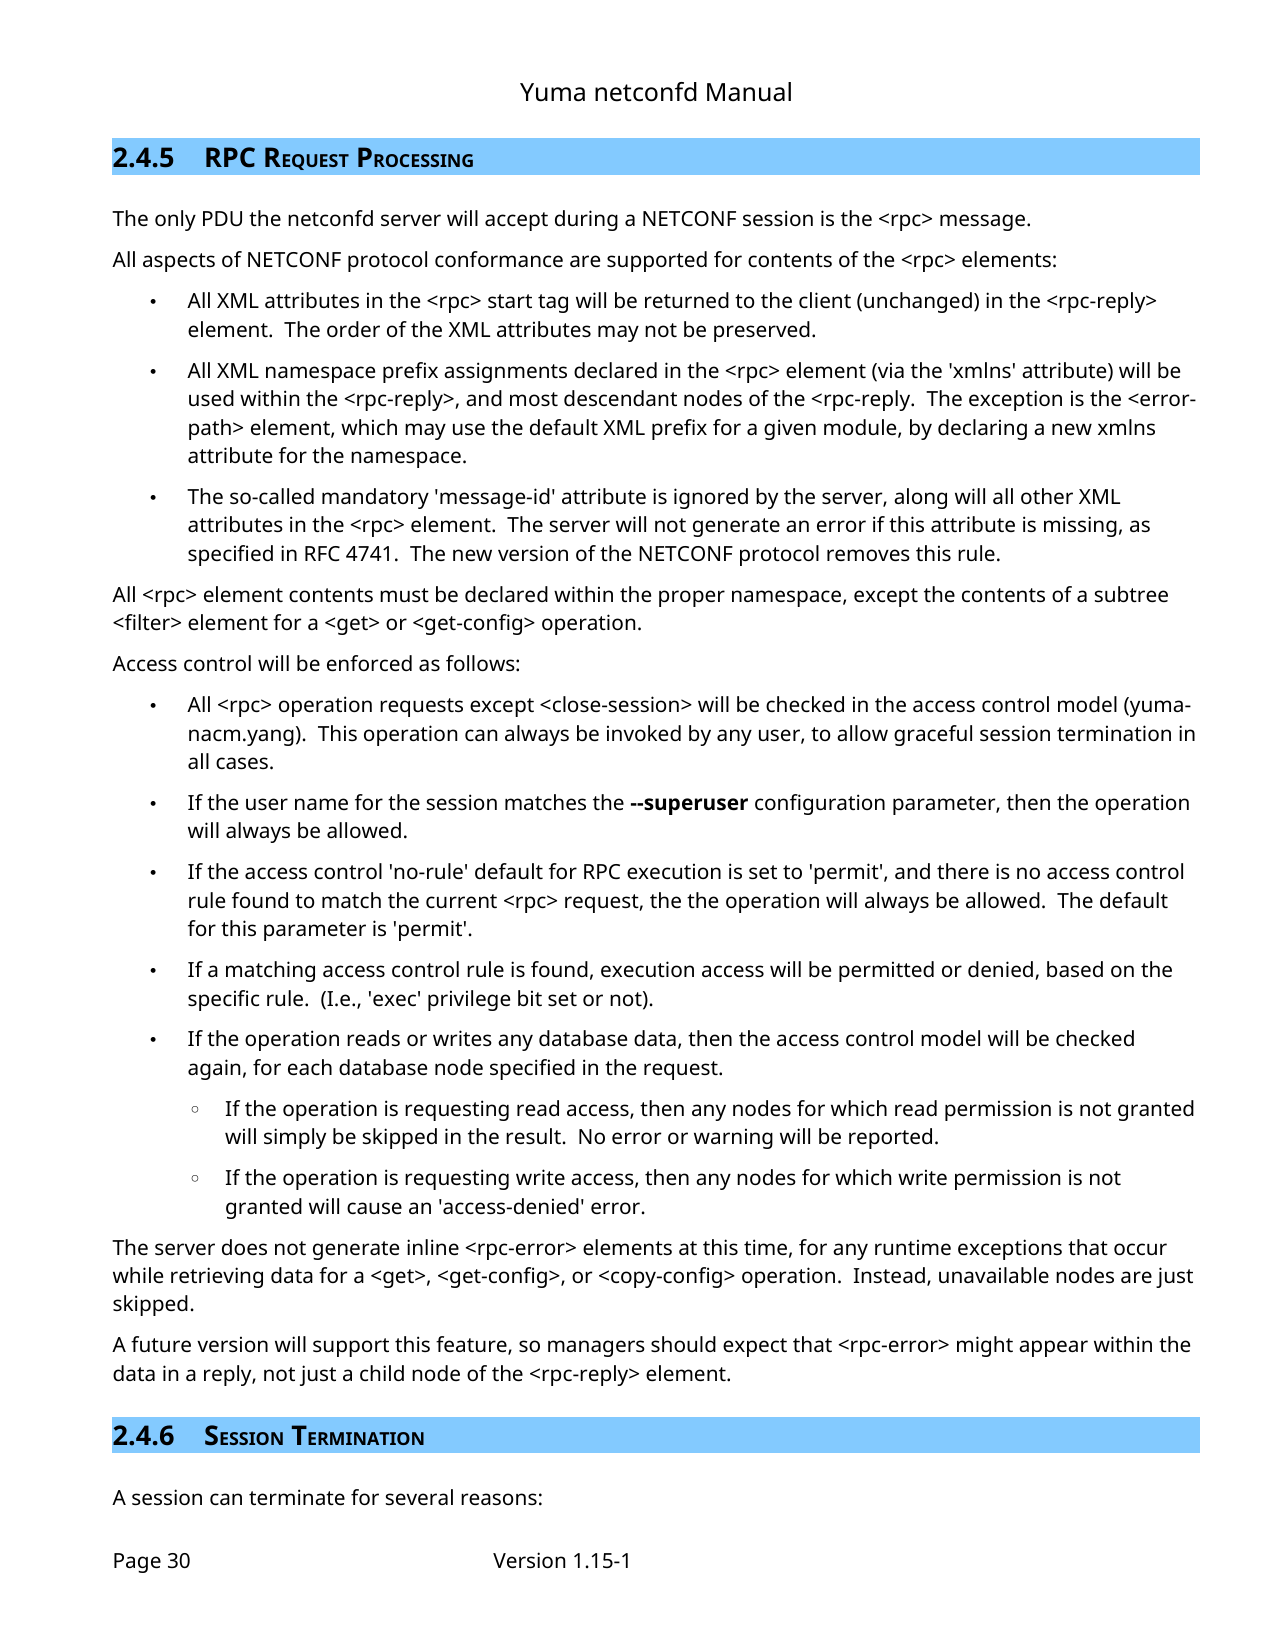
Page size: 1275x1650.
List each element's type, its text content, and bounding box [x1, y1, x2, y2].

text The only PDU the netconfd server will accept during a NETCONF session is the <rpc> message. [112, 204, 1200, 233]
list If the operation reads or writes any database data, then the access control model will be checked again, for each database node specified in the request. [150, 1024, 1200, 1081]
list All <rpc> operation requests except <close-session> will be checked in the access control model (yuma-nacm.yang). This operation can always be invoked by any user, to allow graceful session termination in all cases. [150, 690, 1200, 776]
subtitle Session Termination [112, 1417, 1200, 1453]
text A session can terminate for several reasons: [112, 1483, 1200, 1511]
list If the operation is requesting write access, then any nodes for which write permission is not granted will cause an 'access-denied' error. [187, 1163, 1200, 1220]
text The server does not generate inline <rpc-error> elements at this time, for any runtime exceptions that occur while retrieving data for a <get>, <get-config>, or <copy-config> operation. Instead, unavailable nodes are just skipped. [112, 1233, 1200, 1318]
list If the user name for the session matches the --superuser configuration parameter, then the operation will always be allowed. [150, 788, 1200, 845]
text All <rpc> element contents must be declared within the proper namespace, except the contents of a subtree <filter> element for a <get> or <get-config> operation. [112, 580, 1200, 637]
list If a matching access control rule is found, execution access will be permitted or denied, based on the specific rule. (I.e., 'exec' privilege bit set or not). [150, 955, 1200, 1012]
text All aspects of NETCONF protocol conformance are supported for contents of the <rpc> elements: [112, 246, 1200, 274]
list If the operation is requesting read access, then any nodes for which read permission is not granted will simply be skipped in the result. No error or warning will be reported. [187, 1094, 1200, 1151]
text A future version will support this feature, so managers should expect that <rpc-error> might appear within the data in a reply, not just a child node of the <rpc-reply> element. [112, 1331, 1200, 1387]
subtitle RPC Request Processing [112, 138, 1200, 175]
text Access control will be enforced as follows: [112, 649, 1200, 678]
list If the access control 'no-rule' default for RPC execution is set to 'permit', and there is no access control rule found to match the current <rpc> request, the the operation will always be allowed. The default for this parameter is 'permit'. [150, 857, 1200, 943]
list All XML namespace prefix assignments declared in the <rpc> element (via the 'xmlns' attribute) will be used within the <rpc-reply>, and most descendant nodes of the <rpc-reply. The exception is the <error-path> element, which may use the default XML prefix for a given module, by declaring a new xmlns attribute for the namespace. [150, 356, 1200, 469]
list The so-called mandatory 'message-id' attribute is ignored by the server, along will all other XML attributes in the <rpc> element. The server will not generate an error if this attribute is missing, as specified in RFC 4741. The new version of the NETCONF protocol removes this rule. [150, 482, 1200, 567]
list All XML attributes in the <rpc> start tag will be returned to the client (unchanged) in the <rpc-reply> element. The order of the XML attributes may not be preserved. [150, 286, 1200, 343]
